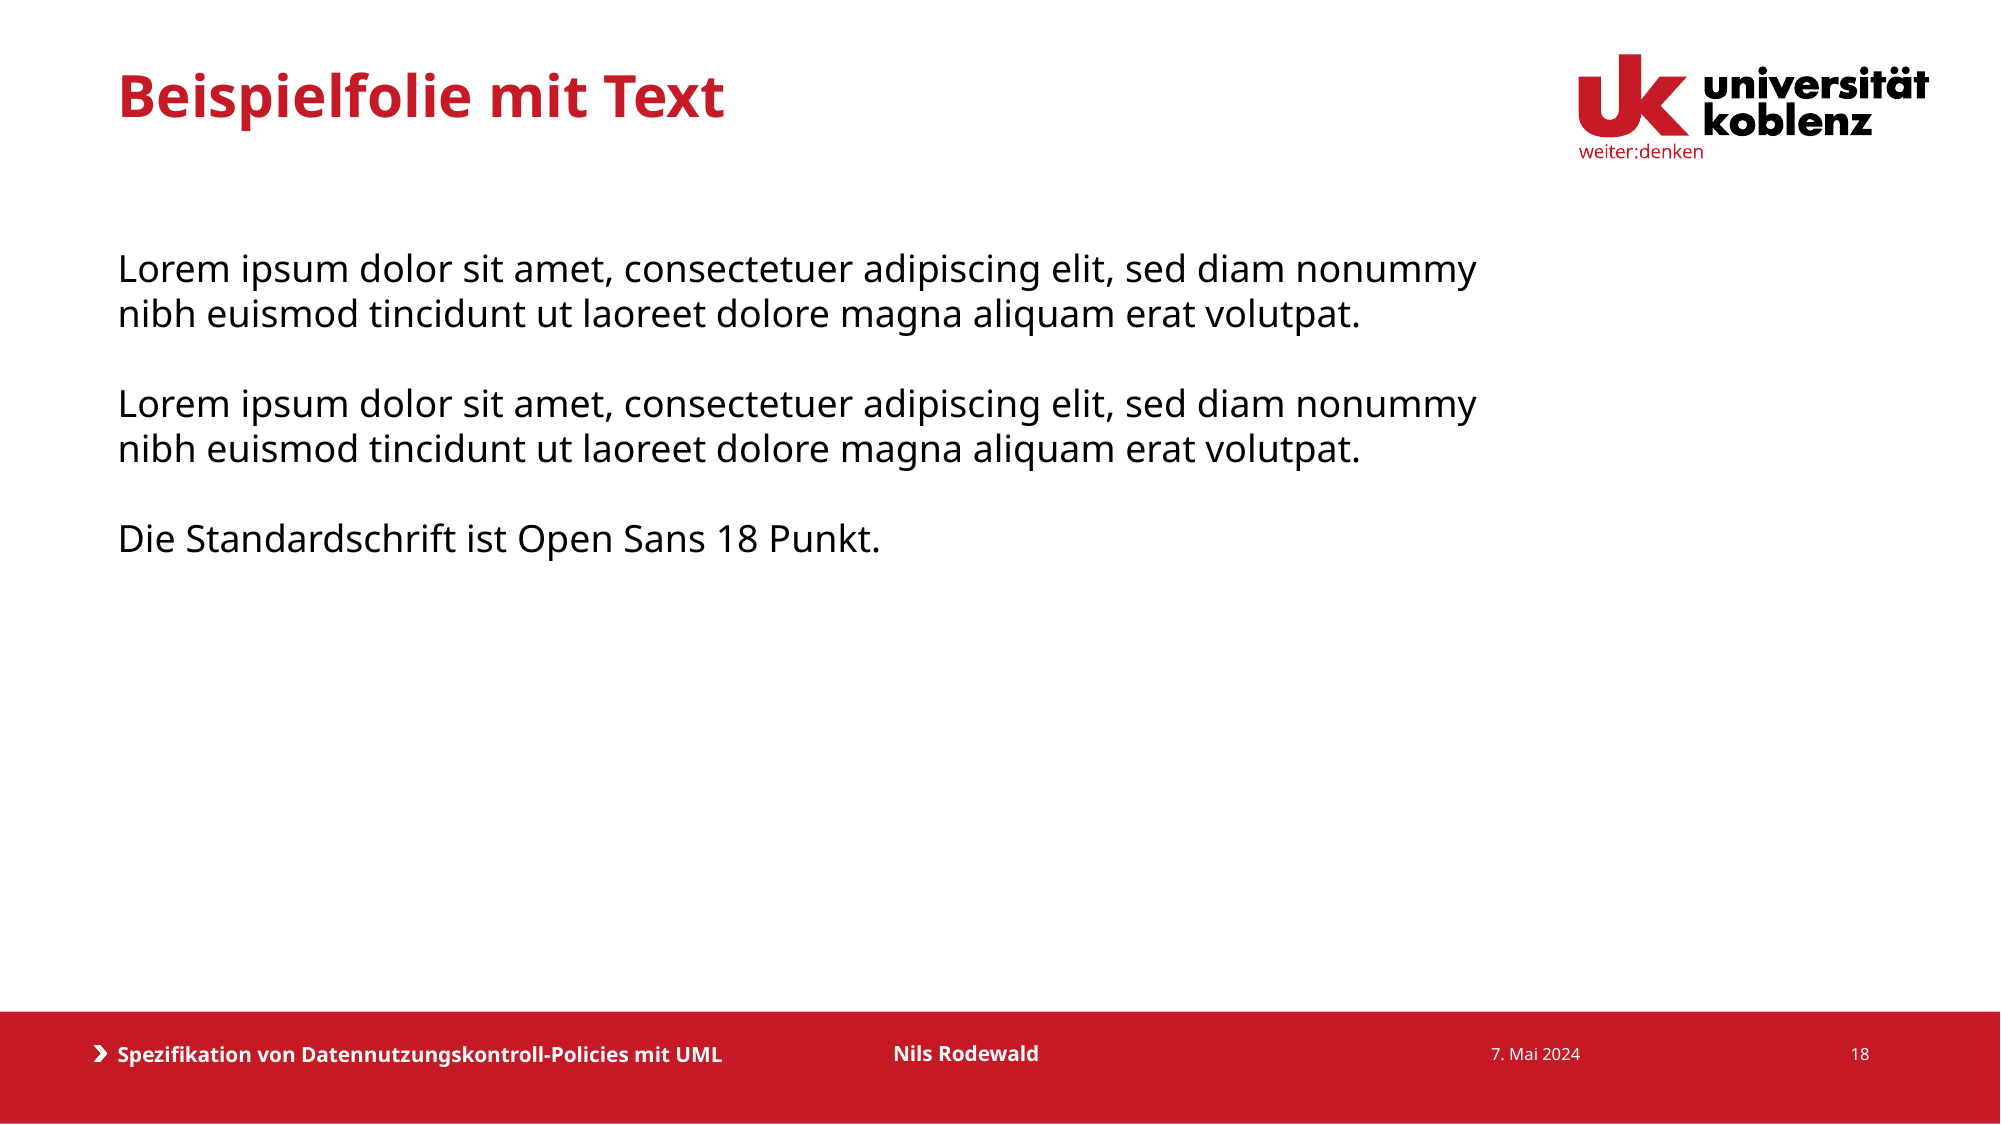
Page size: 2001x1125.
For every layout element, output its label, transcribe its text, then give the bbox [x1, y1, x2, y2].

title Beispielfolie mit Text [102, 59, 1828, 238]
list Lorem ipsum dolor sit amet, consectetuer adipiscing elit, sed diam nonummy nibh euismod tincidunt ut laoreet dolore magna aliquam erat volutpat. Lorem ipsum dolor sit amet, consectetuer adipiscing elit, sed diam nonummy nibh euismod tincidunt ut laoreet dolore magna aliquam erat volutpat. Die Standardschrift ist Open Sans 18 Punkt. [102, 237, 1494, 917]
